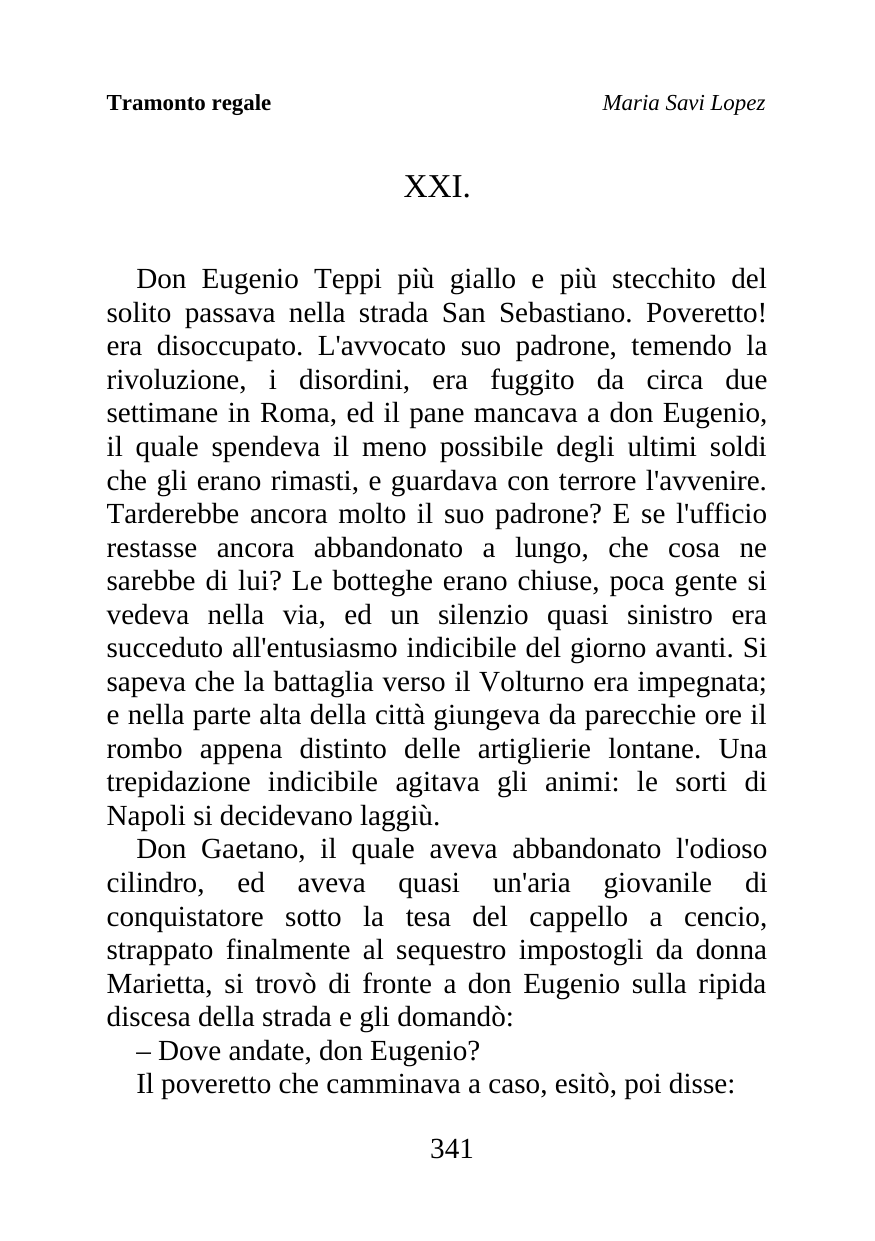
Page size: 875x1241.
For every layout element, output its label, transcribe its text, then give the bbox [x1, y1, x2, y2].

text Don Eugenio Teppi più giallo e più stecchito del solito passava nella strada San Sebastiano. Poveretto! era disoccupato. L'avvocato suo padrone, temendo la rivoluzione, i disordini, era fuggito da circa due settimane in Roma, ed il pane mancava a don Eugenio, il quale spendeva il meno possibile degli ultimi soldi che gli erano rimasti, e guardava con terrore l'avvenire. Tarderebbe ancora molto il suo padrone? E se l'ufficio restasse ancora abbandonato a lungo, che cosa ne sarebbe di lui? Le botteghe erano chiuse, poca gente si vedeva nella via, ed un silenzio quasi sinistro era succeduto all'entusiasmo indicibile del giorno avanti. Si sapeva che la battaglia verso il Volturno era impegnata; e nella parte alta della città giungeva da parecchie ore il rombo appena distinto delle artiglierie lontane. Una trepidazione indicibile agitava gli animi: le sorti di Napoli si decidevano laggiù. [106, 261, 768, 832]
text Don Gaetano, il quale aveva abbandonato l'odioso cilindro, ed aveva quasi un'aria giovanile di conquistatore sotto la tesa del cappello a cencio, strappato finalmente al sequestro impostogli da donna Marietta, si trovò di fronte a don Eugenio sulla ripida discesa della strada e gli domandò: [106, 832, 768, 1033]
text Il poveretto che camminava a caso, esitò, poi disse: [106, 1066, 768, 1100]
text – Dove andate, don Eugenio? [106, 1033, 768, 1066]
subtitle XXI. [106, 166, 768, 205]
